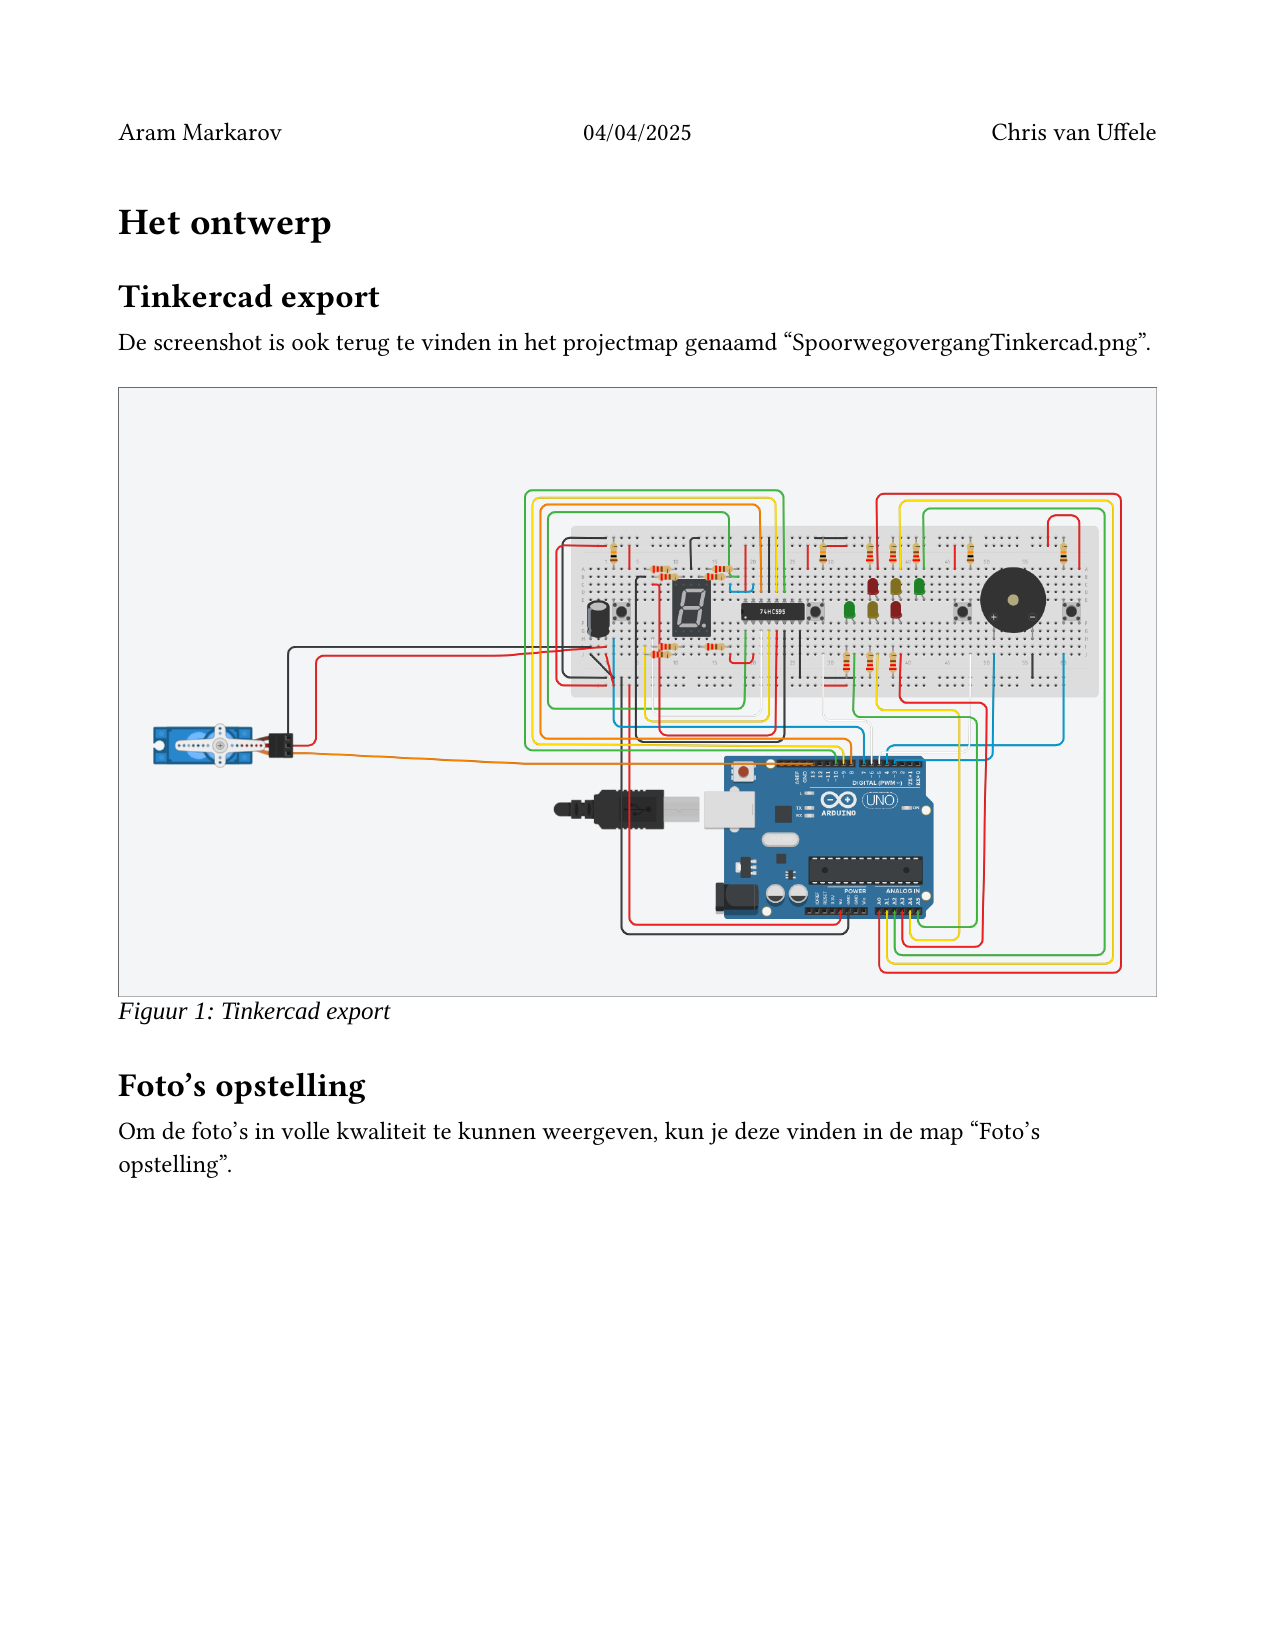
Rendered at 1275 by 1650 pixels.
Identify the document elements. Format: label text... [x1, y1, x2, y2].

text Figuur 1: Tinkercad export [118, 997, 1157, 1025]
subtitle Het ontwerp [118, 201, 1157, 244]
text Om de foto’s in volle kwaliteit te kunnen weergeven, kun je deze vinden in de map “Foto’s opstelling”. [118, 1117, 1157, 1178]
subtitle [118, 375, 1157, 387]
subtitle Tinkercad export [118, 277, 1157, 315]
subtitle Foto’s opstelling [118, 1025, 1157, 1104]
text De screenshot is ook terug te vinden in het projectmap genaamd “SpoorwegovergangTinkercad.png”. [118, 328, 1157, 356]
picture [118, 387, 1157, 997]
